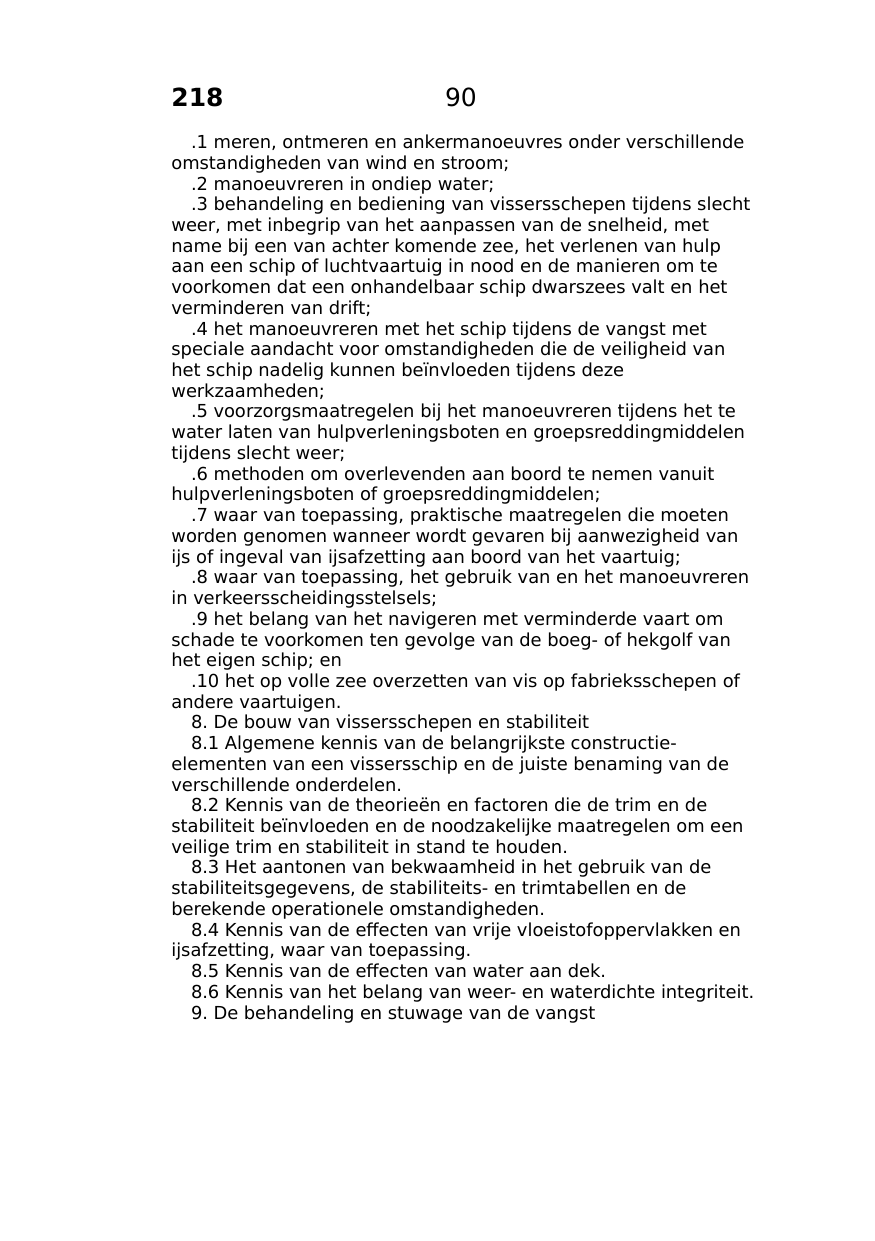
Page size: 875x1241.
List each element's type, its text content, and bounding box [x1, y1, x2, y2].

text 8.1 Algemene kennis van de belangrijkste constructie-elementen van een vissersschip en de juiste benaming van de verschillende onderdelen. [171, 733, 756, 795]
text .4 het manoeuvreren met het schip tijdens de vangst met speciale aandacht voor omstandigheden die de veiligheid van het schip nadelig kunnen beïnvloeden tijdens deze werkzaamheden; [171, 318, 756, 401]
text 8.2 Kennis van de theorieën en factoren die de trim en de stabiliteit beïnvloeden en de noodzakelijke maatregelen om een veilige trim en stabiliteit in stand te houden. [171, 795, 756, 857]
text .5 voorzorgsmaatregelen bij het manoeuvreren tijdens het te water laten van hulpverleningsboten en groepsreddingmiddelen tijdens slecht weer; [171, 401, 756, 463]
text 8.5 Kennis van de effecten van water aan dek. [171, 961, 756, 982]
text .2 manoeuvreren in ondiep water; [171, 173, 756, 194]
text .10 het op volle zee overzetten van vis op fabrieksschepen of andere vaartuigen. [171, 671, 756, 712]
text 8.6 Kennis van het belang van weer- en waterdichte integriteit. [171, 982, 756, 1002]
text .3 behandeling en bediening van vissersschepen tijdens slecht weer, met inbegrip van het aanpassen van de snelheid, met name bij een van achter komende zee, het verlenen van hulp aan een schip of luchtvaartuig in nood en de manieren om te voorkomen dat een onhandelbaar schip dwarszees valt en het verminderen van drift; [171, 194, 756, 318]
text .9 het belang van het navigeren met verminderde vaart om schade te voorkomen ten gevolge van de boeg- of hekgolf van het eigen schip; en [171, 609, 756, 671]
text .1 meren, ontmeren en ankermanoeuvres onder verschillende omstandigheden van wind en stroom; [171, 132, 756, 173]
text 8. De bouw van vissersschepen en stabiliteit [171, 712, 756, 733]
text .6 methoden om overlevenden aan boord te nemen vanuit hulpverleningsboten of groepsreddingmiddelen; [171, 463, 756, 505]
text .7 waar van toepassing, praktische maatregelen die moeten worden genomen wanneer wordt gevaren bij aanwezigheid van ijs of ingeval van ijsafzetting aan boord van het vaartuig; [171, 505, 756, 567]
text 8.4 Kennis van de effecten van vrije vloeistofoppervlakken en ijsafzetting, waar van toepassing. [171, 919, 756, 961]
text 8.3 Het aantonen van bekwaamheid in het gebruik van de stabiliteitsgegevens, de stabiliteits- en trimtabellen en de berekende operationele omstandigheden. [171, 857, 756, 919]
text .8 waar van toepassing, het gebruik van en het manoeuvreren in verkeersscheidingsstelsels; [171, 567, 756, 609]
text 9. De behandeling en stuwage van de vangst [171, 1002, 756, 1023]
